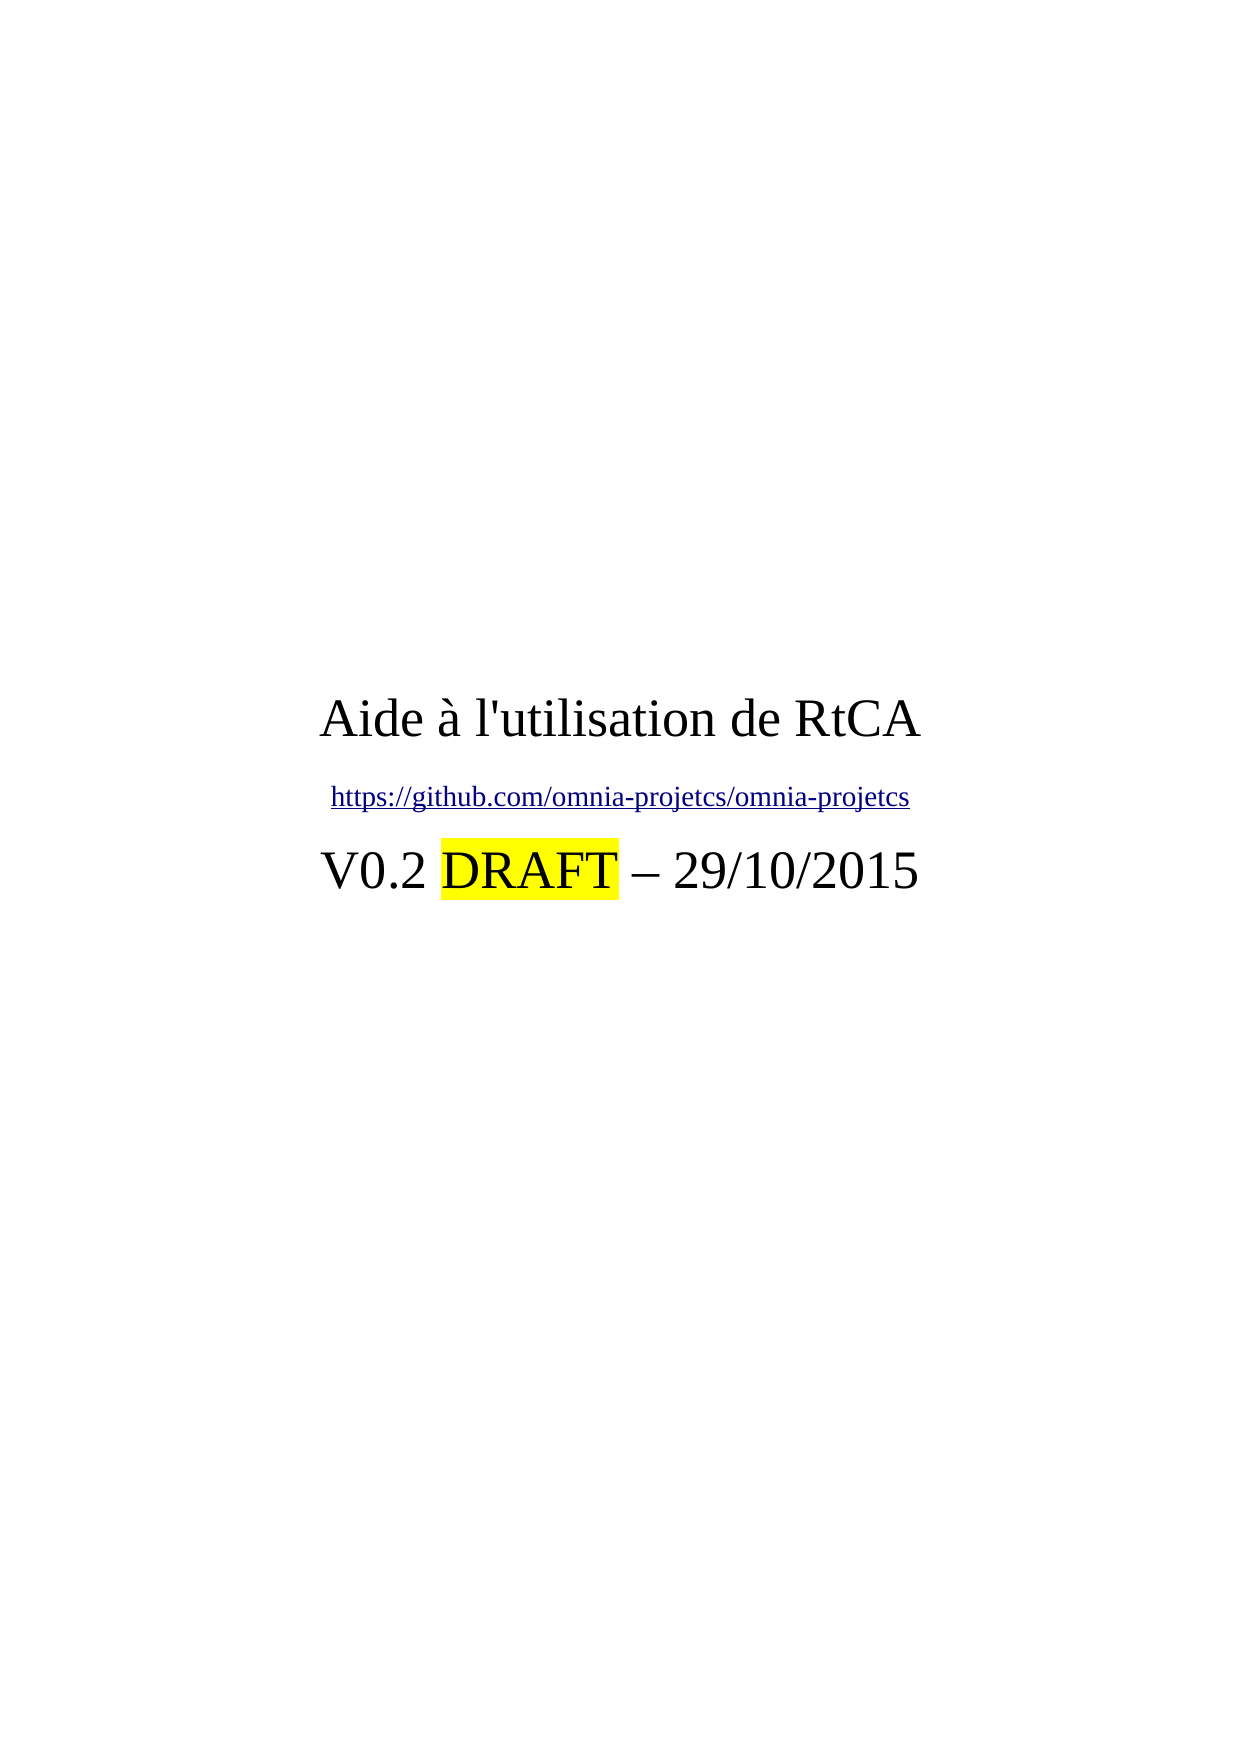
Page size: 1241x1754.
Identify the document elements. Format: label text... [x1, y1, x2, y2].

text Aide à l'utilisation de RtCA [148, 686, 1093, 748]
text https://github.com/omnia-projetcs/omnia-projetcs [148, 779, 1093, 812]
text V0.2 DRAFT – 29/10/2015 [148, 838, 1093, 900]
